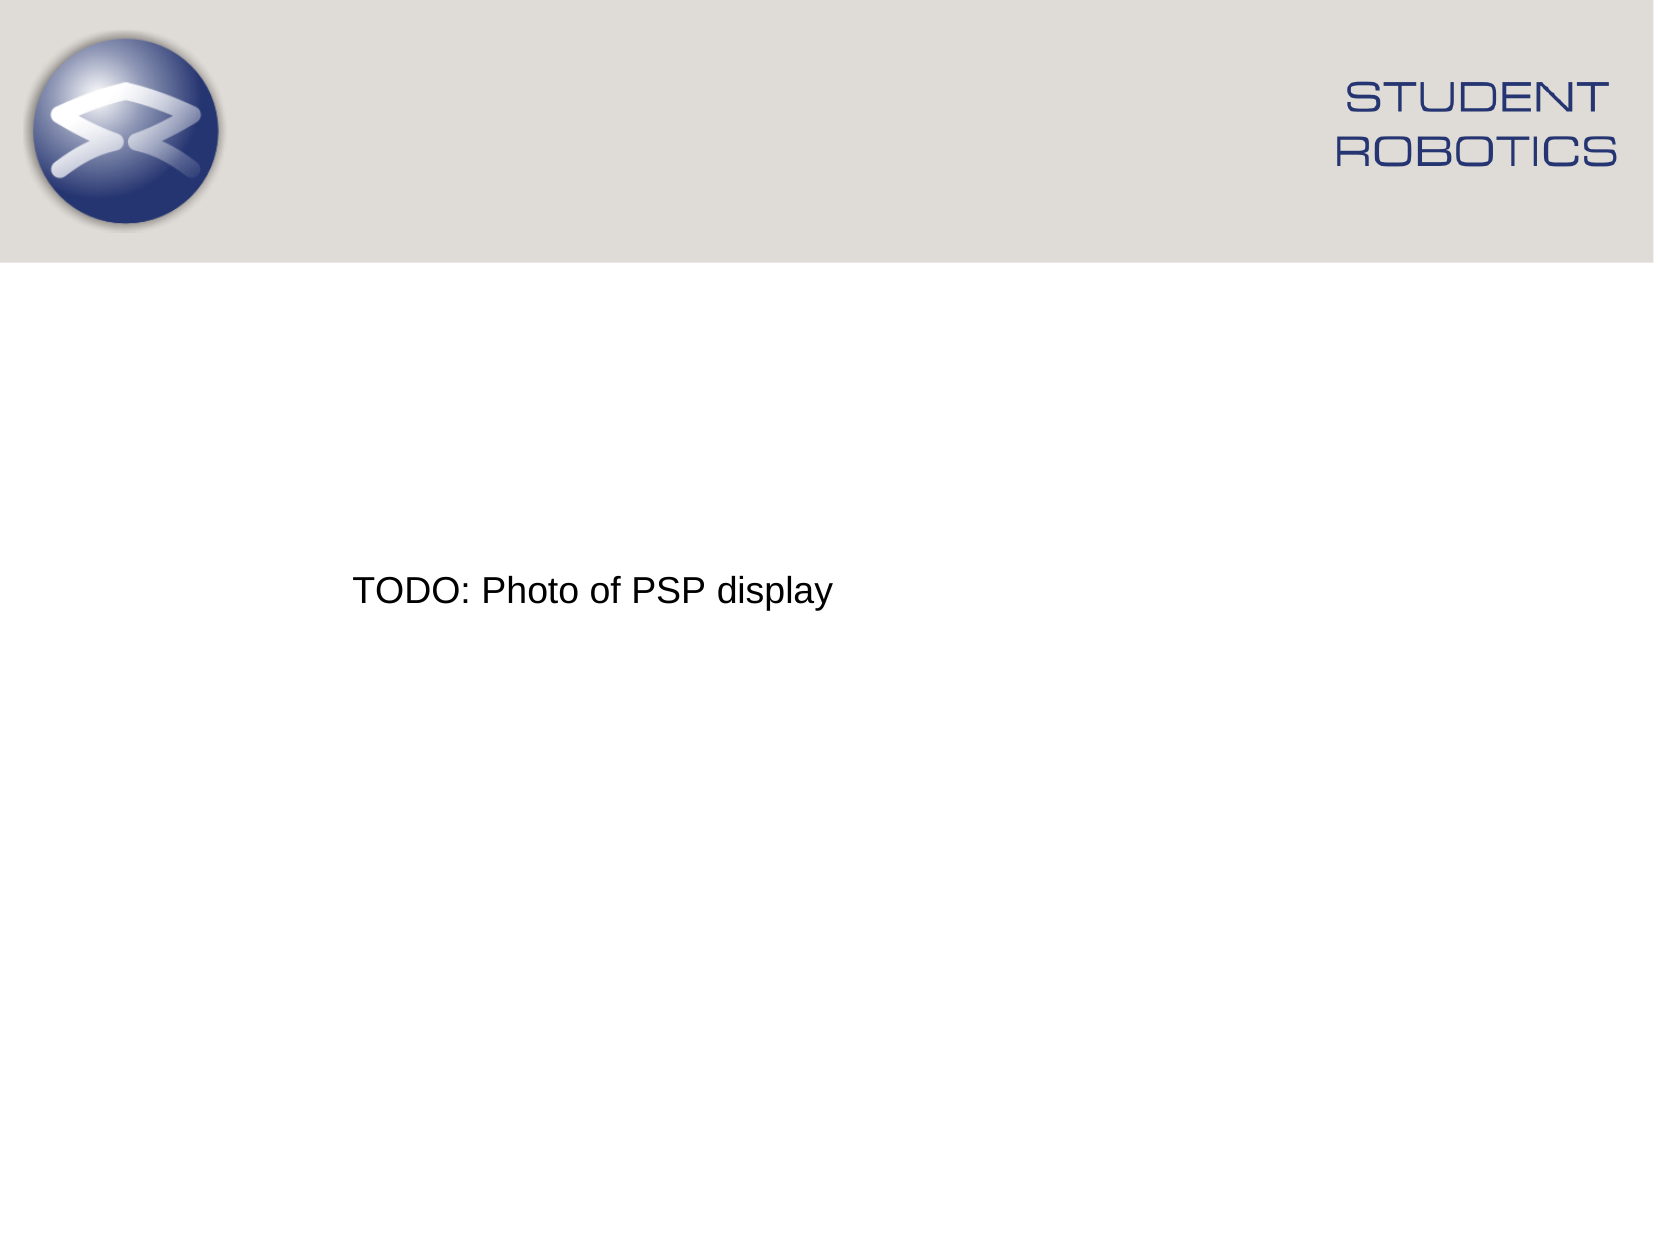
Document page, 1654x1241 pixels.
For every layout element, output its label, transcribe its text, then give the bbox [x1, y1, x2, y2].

text_box TODO: Photo of PSP display [337, 562, 1351, 624]
picture [9, 19, 245, 245]
picture [1332, 68, 1633, 174]
